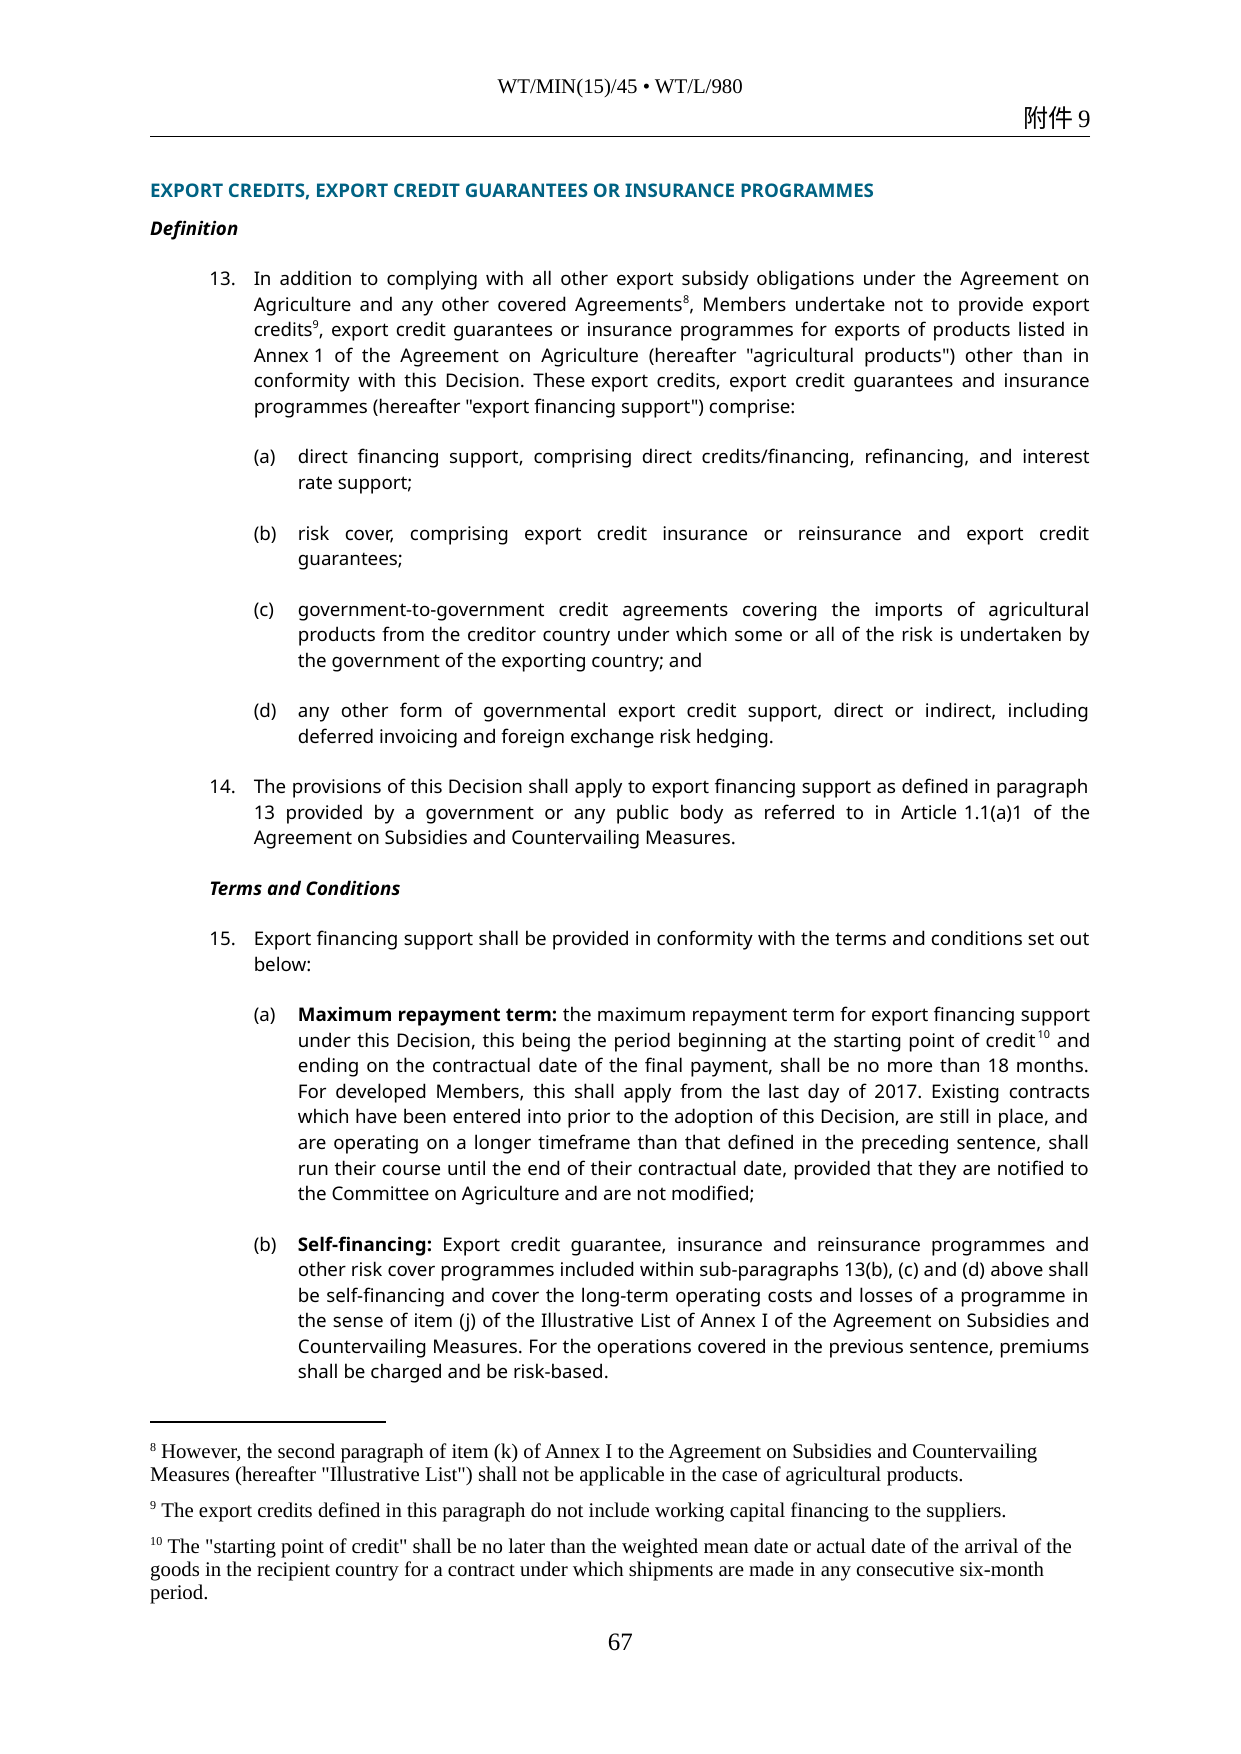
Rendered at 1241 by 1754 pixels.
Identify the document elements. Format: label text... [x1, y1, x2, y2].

list However, the second paragraph of item (k) of Annex I to the Agreement on Subsidies and Countervailing Measures (hereafter "Illustrative List") shall not be applicable in the case of agricultural products. [150, 1440, 1090, 1486]
text (c) government-to-government credit agreements covering the imports of agricultural products from the creditor country under which some or all of the risk is undertaken by the government of the exporting country; and [253, 596, 1090, 672]
text Export Credits, Export Credit Guarantees or Insurance Programmes [150, 177, 1090, 203]
text Definition [150, 215, 1090, 241]
text (a) Maximum repayment term: the maximum repayment term for export financing support under this Decision, this being the period beginning at the starting point of credit and ending on the contractual date of the final payment, shall be no more than 18 months. For developed Members, this shall apply from the last day of 2017. Existing contracts which have been entered into prior to the adoption of this Decision, are still in place, and are operating on a longer timeframe than that defined in the preceding sentence, shall run their course until the end of their contractual date, provided that they are notified to the Committee on Agriculture and are not modified; [253, 1002, 1090, 1206]
text (b) risk cover, comprising export credit insurance or reinsurance and export credit guarantees; [253, 520, 1090, 571]
list Export financing support shall be provided in conformity with the terms and conditions set out below: [209, 926, 1090, 977]
list In addition to complying with all other export subsidy obligations under the Agreement on Agriculture and any other covered Agreements, Members undertake not to provide export credits, export credit guarantees or insurance programmes for exports of products listed in Annex 1 of the Agreement on Agriculture (hereafter "agricultural products") other than in conformity with this Decision. These export credits, export credit guarantees and insurance programmes (hereafter "export financing support") comprise: [209, 266, 1090, 419]
text (a) direct financing support, comprising direct credits/financing, refinancing, and interest rate support; [253, 444, 1090, 495]
list The export credits defined in this paragraph do not include working capital financing to the suppliers. [150, 1499, 1090, 1522]
text (b) Self-financing: Export credit guarantee, insurance and reinsurance programmes and other risk cover programmes included within sub-paragraphs 13(b), (c) and (d) above shall be self-financing and cover the long-term operating costs and losses of a programme in the sense of item (j) of the Illustrative List of Annex I of the Agreement on Subsidies and Countervailing Measures. For the operations covered in the previous sentence, premiums shall be charged and be risk-based. [253, 1231, 1090, 1384]
list The provisions of this Decision shall apply to export financing support as defined in paragraph 13 provided by a government or any public body as referred to in Article 1.1(a)1 of the Agreement on Subsidies and Countervailing Measures. [209, 773, 1090, 850]
text (d) any other form of governmental export credit support, direct or indirect, including deferred invoicing and foreign exchange risk hedging. [253, 697, 1090, 748]
text The "starting point of credit" shall be no later than the weighted mean date or actual date of the arrival of the goods in the recipient country for a contract under which shipments are made in any consecutive six-month period. [150, 1534, 1090, 1604]
text Terms and Conditions [209, 875, 1090, 901]
